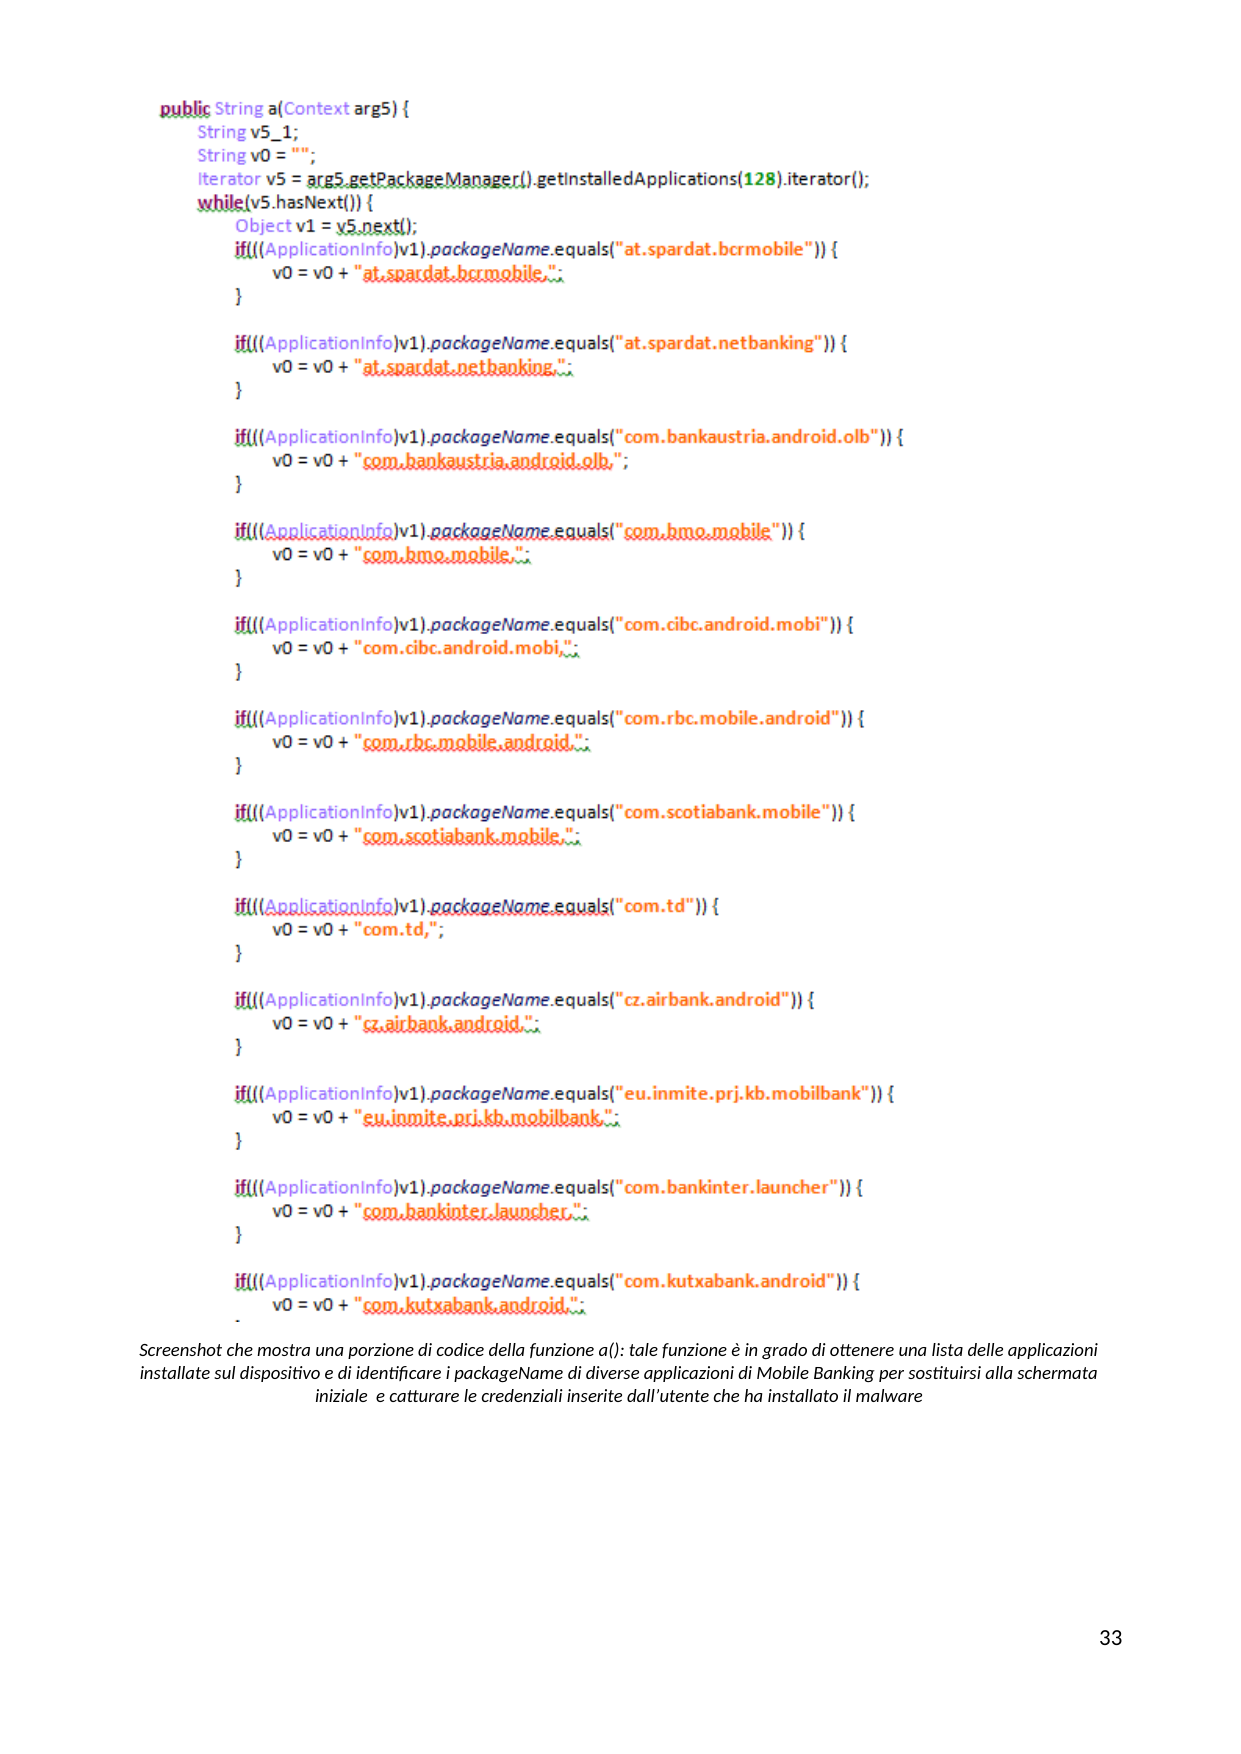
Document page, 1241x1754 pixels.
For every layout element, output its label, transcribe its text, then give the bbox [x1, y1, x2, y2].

text Screenshot che mostra una porzione di codice della funzione a(): tale funzione è in grado di ottenere una lista delle applicazioni installate sul dispositivo e di identificare i packageName di diverse applicazioni di Mobile Banking per sostituirsi alla schermata iniziale e catturare le credenziali inserite dall’utente che ha installato il malware [118, 1338, 1122, 1407]
